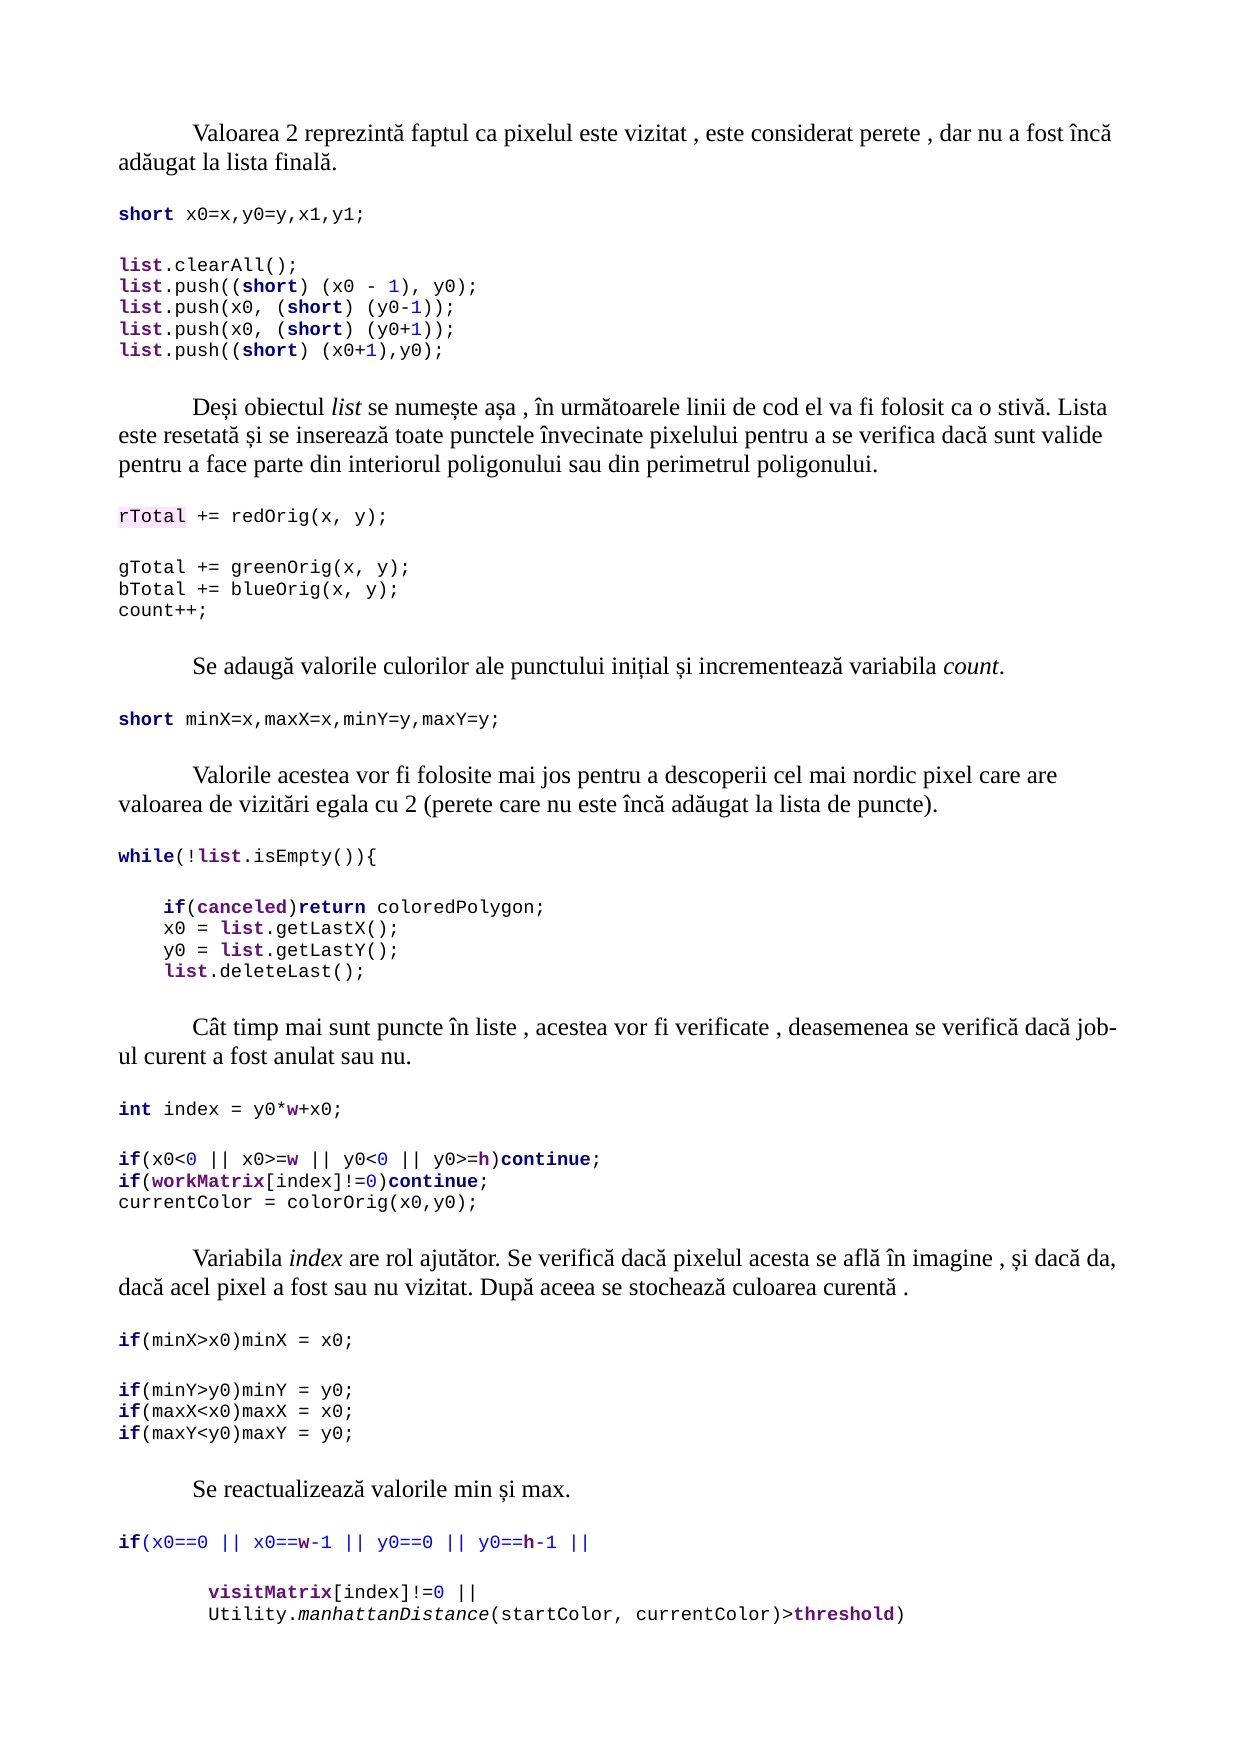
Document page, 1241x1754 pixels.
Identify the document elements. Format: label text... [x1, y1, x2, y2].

text if(maxY<y0)maxY = y0; [118, 1423, 1122, 1445]
text Valorile acestea vor fi folosite mai jos pentru a descoperii cel mai nordic pixel care are valoarea de vizitări egala cu 2 (perete care nu este încă adăugat la lista de puncte). [118, 760, 1122, 818]
text y0 = list.getLastY(); [118, 940, 1122, 962]
text list.push((short) (x0 - 1), y0); [118, 277, 1122, 298]
text while(!list.isEmpty()){ [118, 847, 1122, 868]
text if(canceled)return coloredPolygon; [118, 898, 1122, 919]
text Cât timp mai sunt puncte în liste , acestea vor fi verificate , deasemenea se verifică dacă job-ul curent a fost anulat sau nu. [118, 1012, 1122, 1070]
text Se adaugă valorile culorilor ale punctului inițial și incrementează variabila count. [118, 651, 1122, 680]
text short minX=x,maxX=x,minY=y,maxY=y; [118, 709, 1122, 731]
text if(maxX<x0)maxX = x0; [118, 1402, 1122, 1423]
text gTotal += greenOrig(x, y); [118, 558, 1122, 579]
text list.clearAll(); [118, 256, 1122, 277]
text Utility.manhattanDistance(startColor, currentColor)>threshold) [118, 1604, 1122, 1626]
text x0 = list.getLastX(); [118, 919, 1122, 940]
text visitMatrix[index]!=0 || [118, 1583, 1122, 1604]
text Deși obiectul list se numește așa , în următoarele linii de cod el va fi folosit ca o stivă. Lista este resetată și se inserează toate punctele învecinate pixelului pentru a se verifica dacă sunt valide pentru a face parte din interiorul poligonului sau din perimetrul poligonului. [118, 392, 1122, 478]
text bTotal += blueOrig(x, y); [118, 579, 1122, 601]
text count++; [118, 601, 1122, 622]
text int index = y0*w+x0; [118, 1099, 1122, 1121]
text Valoarea 2 reprezintă faptul ca pixelul este vizitat , este considerat perete , dar nu a fost încă adăugat la lista finală. [118, 118, 1122, 176]
text list.push(x0, (short) (y0-1)); [118, 298, 1122, 319]
text if(minX>x0)minX = x0; [118, 1330, 1122, 1352]
text Se reactualizează valorile min și max. [118, 1474, 1122, 1503]
text rTotal += redOrig(x, y); [118, 507, 1122, 528]
text if(x0==0 || x0==w-1 || y0==0 || y0==h-1 || [118, 1532, 1122, 1554]
text currentColor = colorOrig(x0,y0); [118, 1193, 1122, 1214]
text Variabila index are rol ajutător. Se verifică dacă pixelul acesta se află în imagine , și dacă da, dacă acel pixel a fost sau nu vizitat. După aceea se stochează culoarea curentă . [118, 1243, 1122, 1301]
text list.push(x0, (short) (y0+1)); [118, 319, 1122, 341]
text short x0=x,y0=y,x1,y1; [118, 205, 1122, 226]
text if(x0<0 || x0>=w || y0<0 || y0>=h)continue; [118, 1150, 1122, 1171]
text list.deleteLast(); [118, 962, 1122, 983]
text list.push((short) (x0+1),y0); [118, 341, 1122, 362]
text if(workMatrix[index]!=0)continue; [118, 1171, 1122, 1193]
text if(minY>y0)minY = y0; [118, 1381, 1122, 1402]
